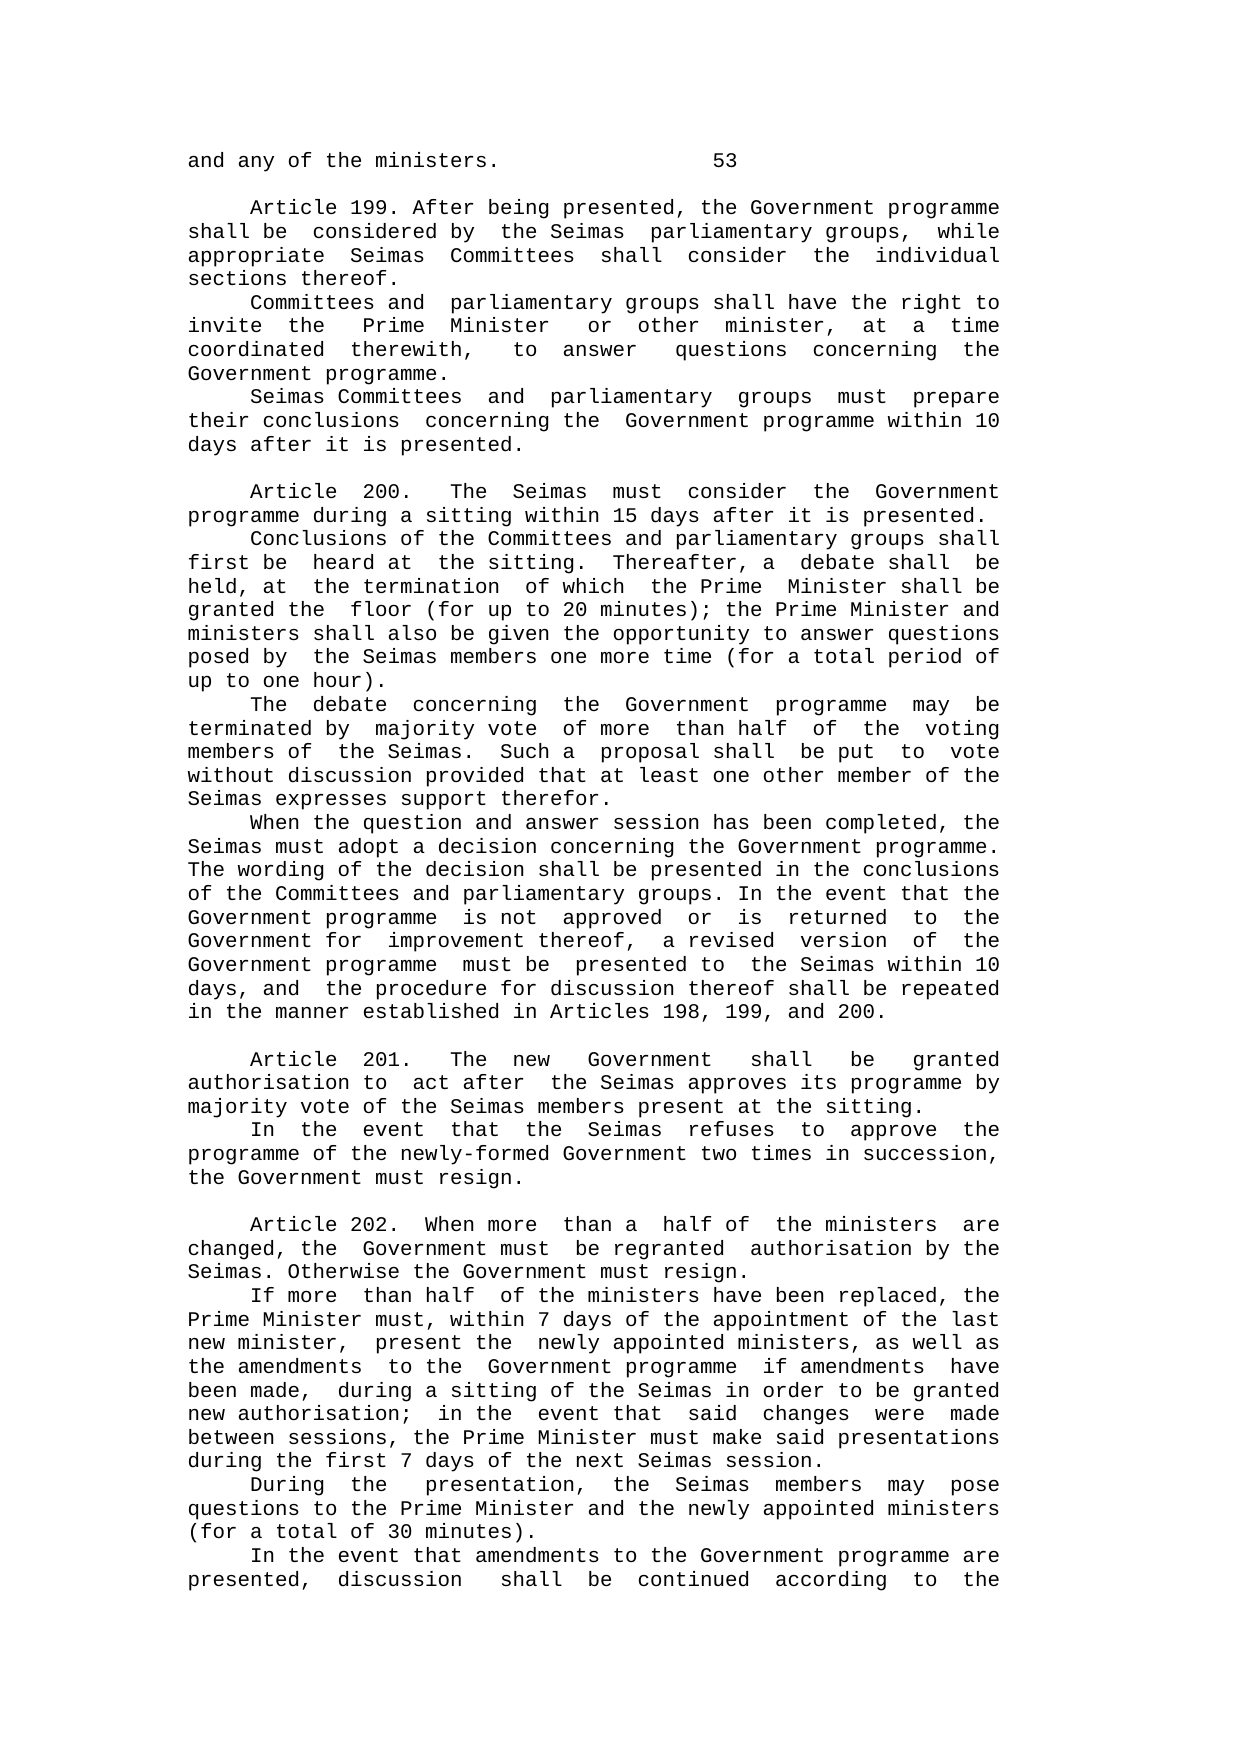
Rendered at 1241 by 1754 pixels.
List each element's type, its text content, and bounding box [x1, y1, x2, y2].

text Prime Minister must, within 7 days of the appointment of the last [187, 1309, 1053, 1332]
text posed by the Seimas members one more time (for a total period of [187, 647, 1053, 670]
text Government programme. [187, 363, 1053, 386]
text programme of the newly-formed Government two times in succession, [187, 1143, 1053, 1167]
text Article 199. After being presented, the Government programme [187, 197, 1053, 221]
text shall be considered by the Seimas parliamentary groups, while [187, 221, 1053, 244]
text appropriate Seimas Committees shall consider the individual [187, 244, 1053, 268]
text between sessions, the Prime Minister must make said presentations [187, 1427, 1053, 1451]
text Conclusions of the Committees and parliamentary groups shall [187, 528, 1053, 552]
text Seimas. Otherwise the Government must resign. [187, 1261, 1053, 1285]
text days, and the procedure for discussion thereof shall be repeated [187, 978, 1053, 1001]
text been made, during a sitting of the Seimas in order to be granted [187, 1379, 1053, 1403]
text in the manner established in Articles 198, 199, and 200. [187, 1001, 1053, 1025]
text If more than half of the ministers have been replaced, the [187, 1285, 1053, 1309]
text Seimas must adopt a decision concerning the Government programme. [187, 836, 1053, 859]
text during the first 7 days of the next Seimas session. [187, 1451, 1053, 1474]
text of the Committees and parliamentary groups. In the event that the [187, 883, 1053, 907]
text terminated by majority vote of more than half of the voting [187, 717, 1053, 741]
text without discussion provided that at least one other member of the [187, 765, 1053, 788]
text days after it is presented. [187, 434, 1053, 457]
text When the question and answer session has been completed, the [187, 812, 1053, 836]
text presented, discussion shall be continued according to the [187, 1569, 1053, 1592]
text members of the Seimas. Such a proposal shall be put to vote [187, 741, 1053, 765]
text Government programme is not approved or is returned to the [187, 907, 1053, 930]
text new authorisation; in the event that said changes were made [187, 1403, 1053, 1427]
text The debate concerning the Government programme may be [187, 694, 1053, 717]
text held, at the termination of which the Prime Minister shall be [187, 576, 1053, 599]
text In the event that amendments to the Government programme are [187, 1545, 1053, 1569]
text new minister, present the newly appointed ministers, as well as [187, 1332, 1053, 1356]
text granted the floor (for up to 20 minutes); the Prime Minister and [187, 599, 1053, 623]
text Government for improvement thereof, a revised version of the [187, 930, 1053, 954]
text coordinated therewith, to answer questions concerning the [187, 339, 1053, 363]
text changed, the Government must be regranted authorisation by the [187, 1238, 1053, 1261]
text Committees and parliamentary groups shall have the right to [187, 292, 1053, 316]
text the Government must resign. [187, 1167, 1053, 1190]
text questions to the Prime Minister and the newly appointed ministers [187, 1498, 1053, 1521]
text their conclusions concerning the Government programme within 10 [187, 410, 1053, 434]
text Government programme must be presented to the Seimas within 10 [187, 954, 1053, 978]
text up to one hour). [187, 670, 1053, 694]
text Seimas Committees and parliamentary groups must prepare [187, 386, 1053, 410]
text and any of the ministers. 53 [187, 150, 1053, 174]
text The wording of the decision shall be presented in the conclusions [187, 859, 1053, 883]
text (for a total of 30 minutes). [187, 1521, 1053, 1545]
text In the event that the Seimas refuses to approve the [187, 1119, 1053, 1143]
text invite the Prime Minister or other minister, at a time [187, 316, 1053, 339]
text Article 201. The new Government shall be granted [187, 1048, 1053, 1072]
text Seimas expresses support therefor. [187, 788, 1053, 812]
text Article 202. When more than a half of the ministers are [187, 1214, 1053, 1238]
text first be heard at the sitting. Thereafter, a debate shall be [187, 552, 1053, 576]
text sections thereof. [187, 268, 1053, 292]
text Article 200. The Seimas must consider the Government [187, 481, 1053, 505]
text majority vote of the Seimas members present at the sitting. [187, 1096, 1053, 1119]
text the amendments to the Government programme if amendments have [187, 1356, 1053, 1379]
text authorisation to act after the Seimas approves its programme by [187, 1072, 1053, 1096]
text During the presentation, the Seimas members may pose [187, 1474, 1053, 1498]
text programme during a sitting within 15 days after it is presented. [187, 505, 1053, 528]
text ministers shall also be given the opportunity to answer questions [187, 623, 1053, 647]
